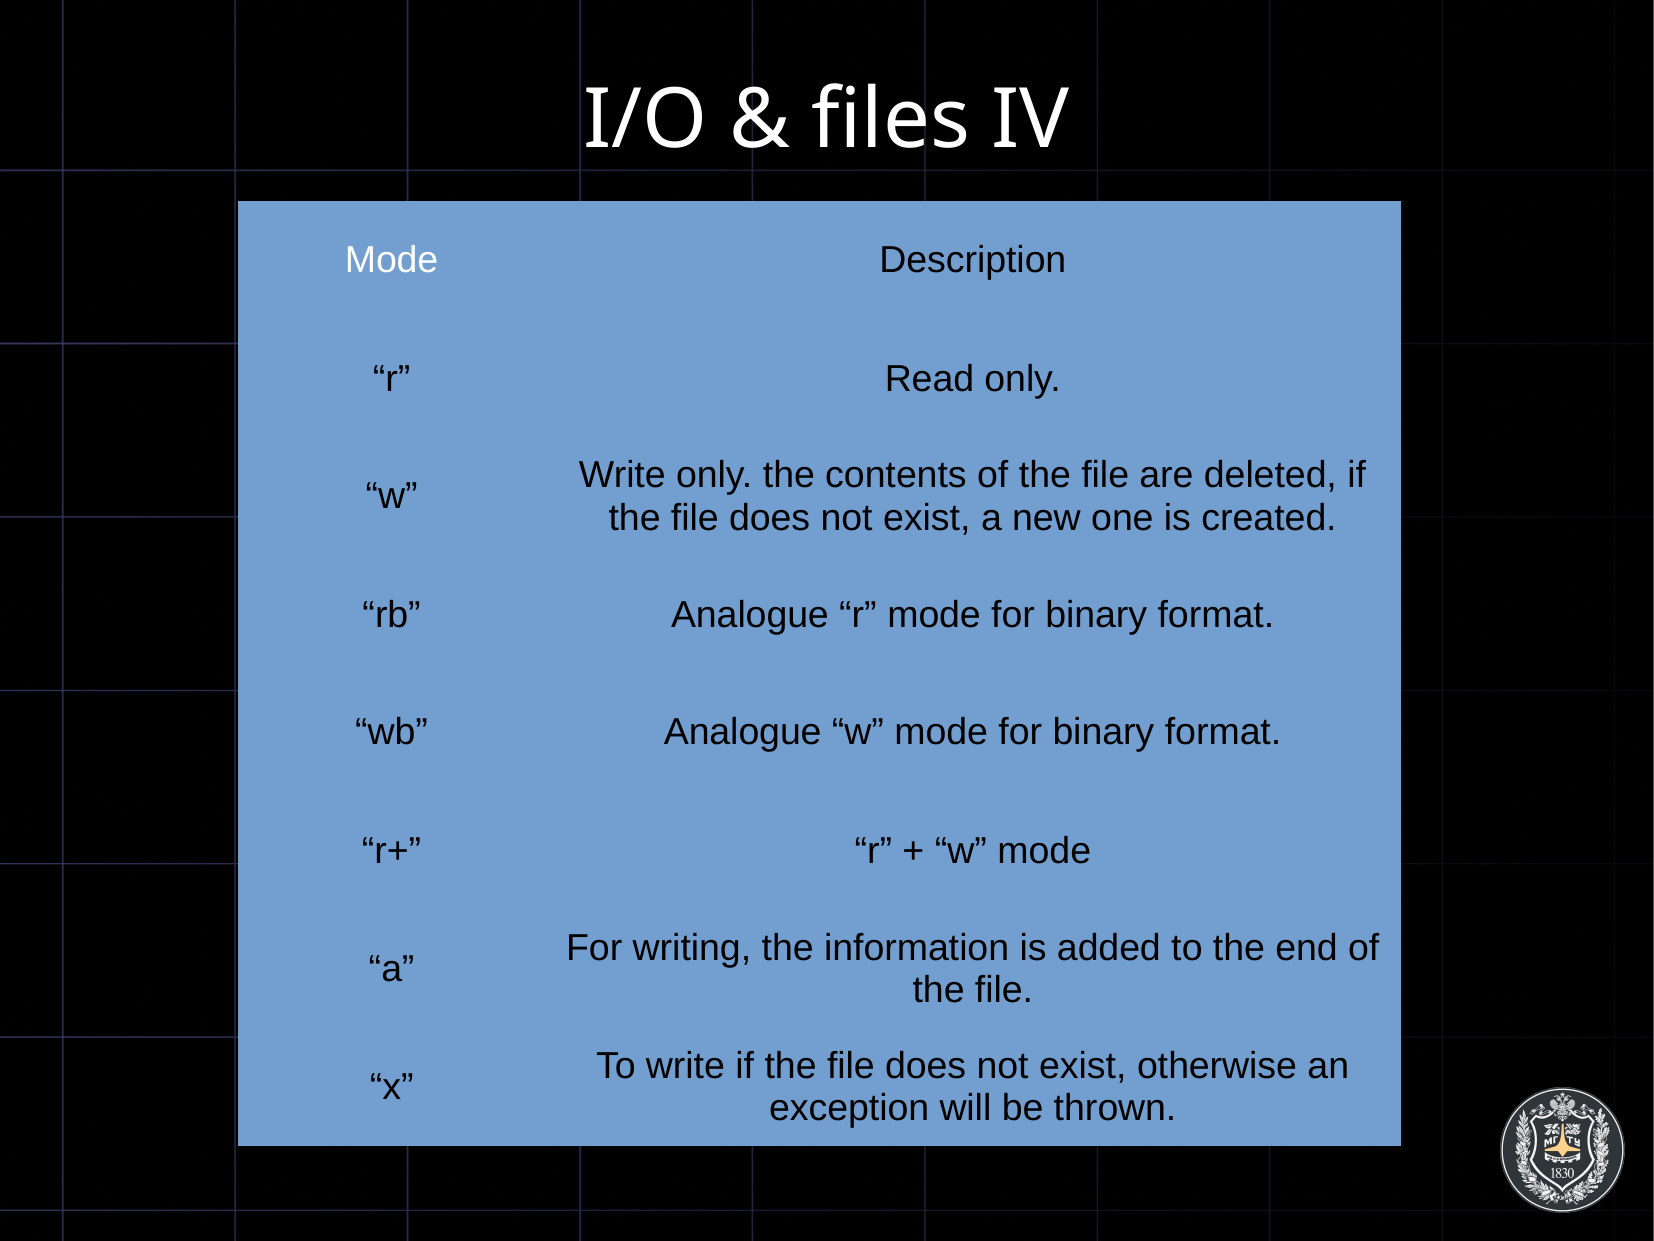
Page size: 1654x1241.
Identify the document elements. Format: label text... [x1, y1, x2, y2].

table_cell “wb” [238, 673, 545, 791]
table_cell For writing, the information is added to the end of the file. [545, 909, 1401, 1028]
table_header Mode [238, 201, 545, 319]
table_cell Write only. the contents of the file are deleted, if the file does not exist, a new one is created. [545, 437, 1401, 555]
table_cell “rb” [238, 555, 545, 673]
table_cell Read only. [545, 319, 1401, 437]
table_cell “r” + “w” mode [545, 791, 1401, 909]
table_cell To write if the file does not exist, otherwise an exception will be thrown. [545, 1028, 1401, 1146]
table_cell “x” [238, 1028, 545, 1146]
table_header Description [545, 201, 1401, 319]
table_cell Analogue “w” mode for binary format. [545, 673, 1401, 791]
table_cell Analogue “r” mode for binary format. [545, 555, 1401, 673]
table_cell “r+” [238, 791, 545, 909]
table_cell “r” [238, 319, 545, 437]
title I/O & files IV [82, 37, 1571, 193]
table_cell “w” [238, 437, 545, 555]
table_cell “a” [238, 909, 545, 1028]
picture [0, 0, 1654, 1241]
